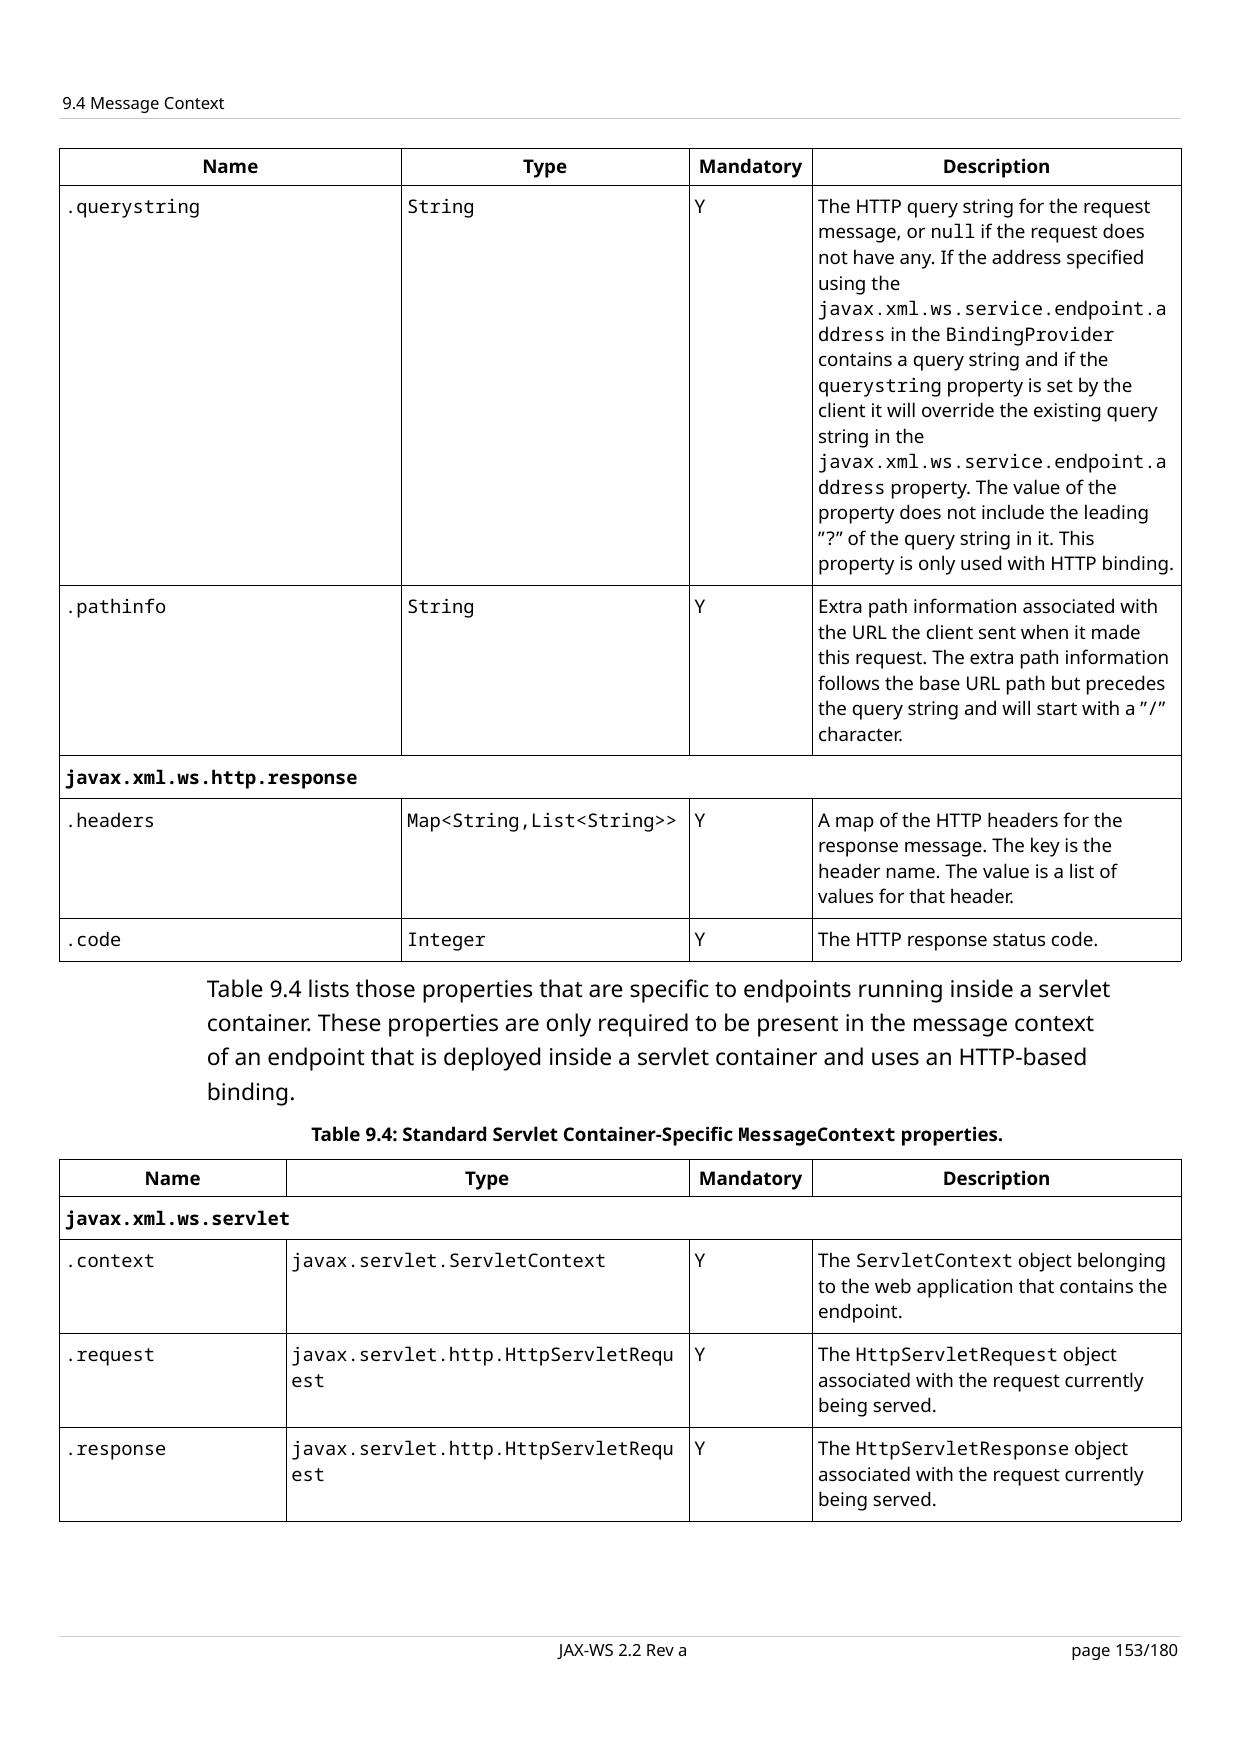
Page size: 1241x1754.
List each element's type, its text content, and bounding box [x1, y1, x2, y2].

table_header Name [60, 1160, 286, 1196]
table_cell .context [60, 1240, 286, 1333]
table_cell .querystring [60, 186, 401, 585]
table_cell .pathinfo [60, 586, 401, 755]
table_cell .headers [60, 799, 401, 918]
table_cell javax.servlet.http.HttpServletRequest [287, 1334, 689, 1427]
table_cell Y [690, 1334, 812, 1427]
table_cell Y [690, 799, 812, 918]
table_cell Y [690, 1240, 812, 1333]
table_cell javax.xml.ws.servlet [60, 1197, 1181, 1239]
table_header Type [402, 149, 689, 184]
table_header Name [60, 149, 401, 184]
table_cell .code [60, 919, 401, 961]
table_header Type [287, 1160, 689, 1196]
table_cell The HTTP response status code. [813, 919, 1181, 961]
table_cell The HTTP query string for the request message, or null if the request does not have any. If the address specified using the javax.xml.ws.service.endpoint.address in the BindingProvider contains a query string and if the querystring property is set by the client it will override the existing query string in the javax.xml.ws.service.endpoint.address property. The value of the property does not include the leading ”?” of the query string in it. This property is only used with HTTP binding. [813, 186, 1181, 585]
table_cell javax.servlet.http.HttpServletRequest [287, 1428, 689, 1521]
table_header Description [813, 149, 1181, 184]
table_cell Y [690, 586, 812, 755]
table_cell Integer [402, 919, 689, 961]
table_header Mandatory [690, 149, 812, 184]
table_cell String [402, 586, 689, 755]
table_cell .response [60, 1428, 286, 1521]
table_cell Y [690, 1428, 812, 1521]
text Table 9.4: Standard Servlet Container-Specific MessageContext properties. [192, 1122, 1122, 1147]
table_cell The ServletContext object belonging to the web application that contains the endpoint. [813, 1240, 1181, 1333]
text Table 9.4 lists those properties that are specific to endpoints running inside a servlet container. These properties are only required to be present in the message context of an endpoint that is deployed inside a servlet container and uses an HTTP-based binding. [207, 972, 1122, 1107]
table_cell Y [690, 186, 812, 585]
table_cell javax.servlet.ServletContext [287, 1240, 689, 1333]
table_header Description [813, 1160, 1181, 1196]
table_cell javax.xml.ws.http.response [60, 756, 1181, 798]
table_header Mandatory [690, 1160, 812, 1196]
table_cell The HttpServletResponse object associated with the request currently being served. [813, 1428, 1181, 1521]
table_cell Map<String,List<String>> [402, 799, 689, 918]
table_cell Extra path information associated with the URL the client sent when it made this request. The extra path information follows the base URL path but precedes the query string and will start with a ”/” character. [813, 586, 1181, 755]
table_cell A map of the HTTP headers for the response message. The key is the header name. The value is a list of values for that header. [813, 799, 1181, 918]
table_cell String [402, 186, 689, 585]
table_cell The HttpServletRequest object associated with the request currently being served. [813, 1334, 1181, 1427]
table_cell .request [60, 1334, 286, 1427]
table_cell Y [690, 919, 812, 961]
